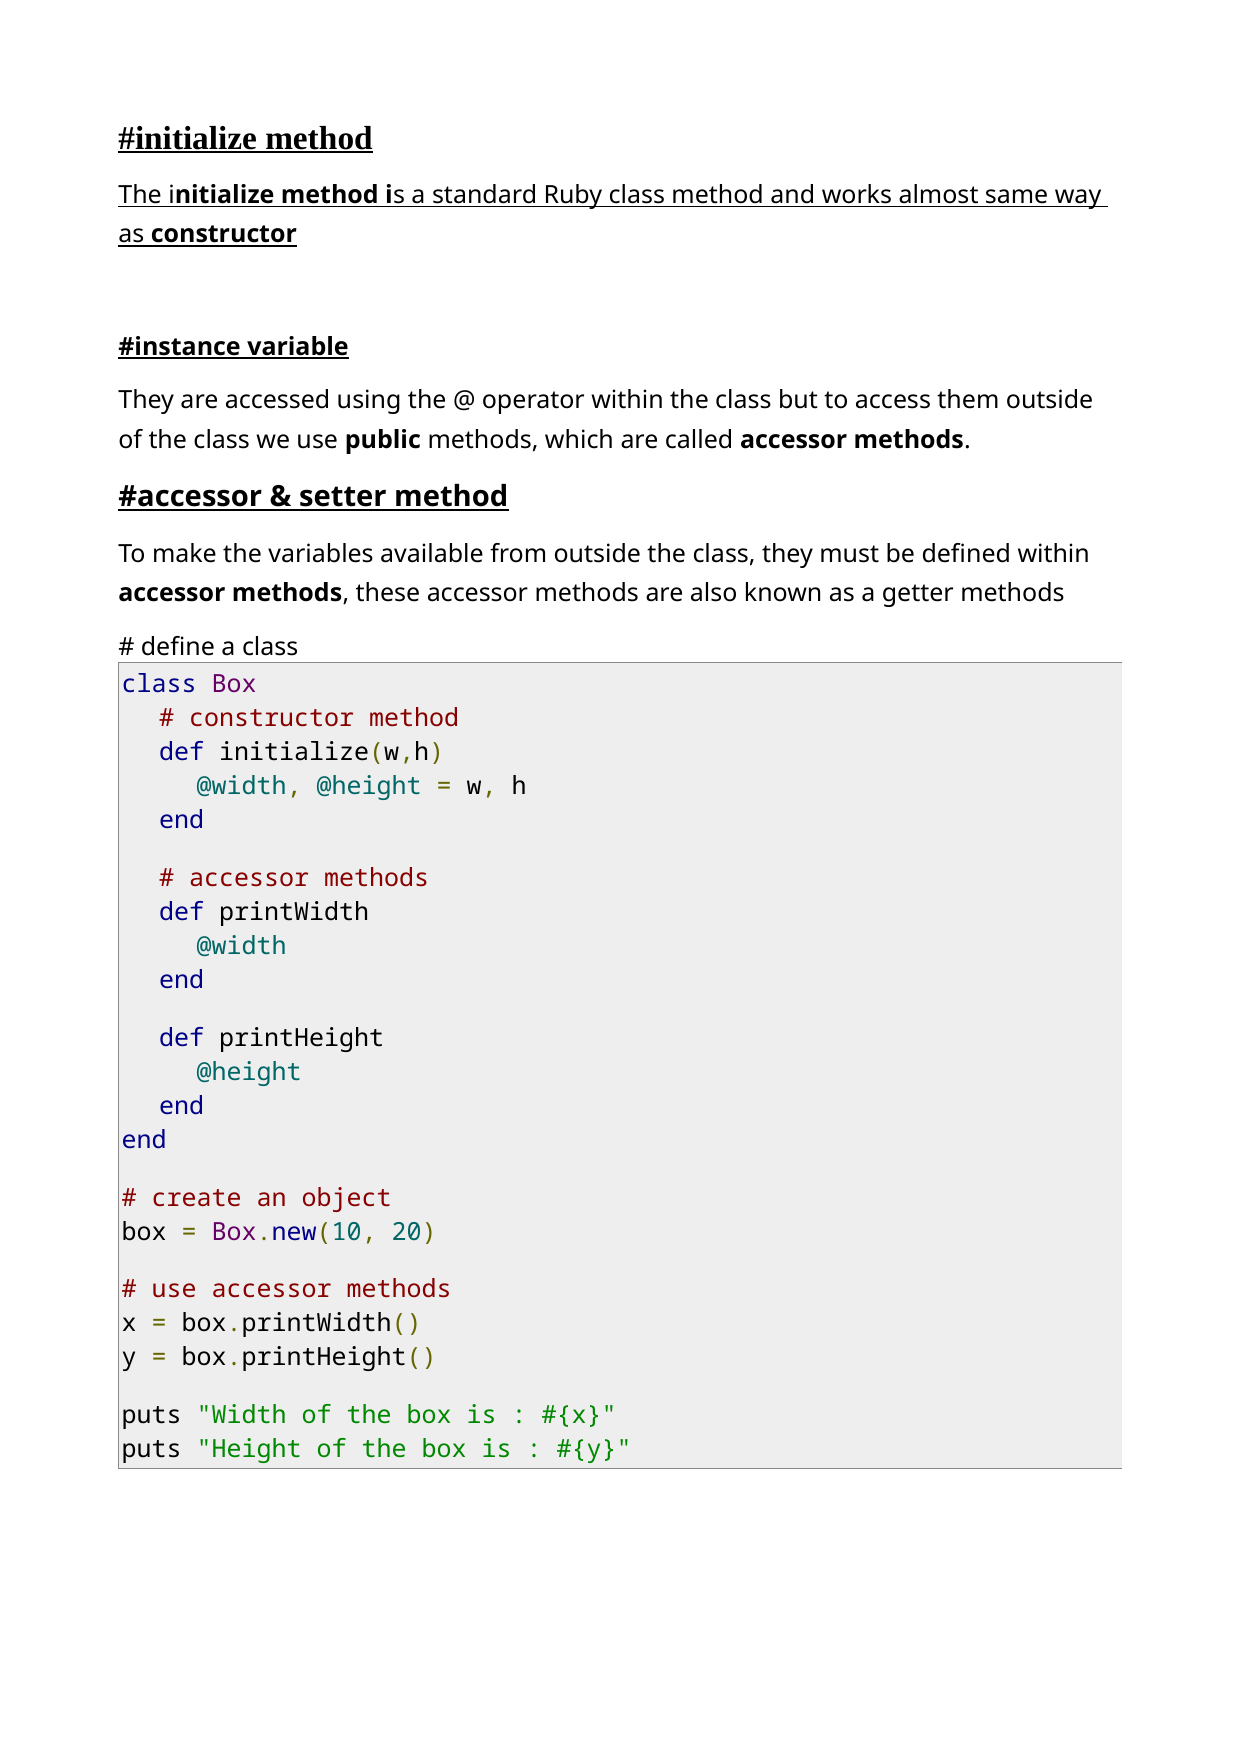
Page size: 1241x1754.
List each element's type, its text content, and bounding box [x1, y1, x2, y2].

text end [119, 958, 1122, 992]
text puts "Height of the box is : #{y}" [119, 1428, 1122, 1468]
text end [119, 798, 1122, 832]
text class Box [119, 663, 1122, 696]
text end [119, 1118, 1122, 1152]
text y = box.printHeight() [119, 1336, 1122, 1370]
text # define a class [118, 628, 1122, 662]
text def initialize(w,h) [119, 730, 1122, 764]
text @height [119, 1050, 1122, 1084]
text #accessor & setter method [118, 475, 1122, 515]
text #instance variable [118, 328, 1122, 362]
text # use accessor methods [119, 1268, 1122, 1302]
text end [119, 1084, 1122, 1118]
text def printWidth [119, 890, 1122, 924]
text @width, @height = w, h [119, 764, 1122, 798]
text # accessor methods [119, 856, 1122, 890]
text box = Box.new(10, 20) [119, 1210, 1122, 1244]
text # create an object [119, 1176, 1122, 1210]
text They are accessed using the @ operator within the class but to access them outside of the class we use public methods, which are called accessor methods. [118, 382, 1122, 455]
text def printHeight [119, 1016, 1122, 1050]
text puts "Width of the box is : #{x}" [119, 1393, 1122, 1428]
text To make the variables available from outside the class, they must be defined within accessor methods, these accessor methods are also known as a getter methods [118, 535, 1122, 608]
text The initialize method is a standard Ruby class method and works almost same way as constructor [118, 177, 1122, 250]
text x = box.printWidth() [119, 1302, 1122, 1336]
text # constructor method [119, 696, 1122, 730]
text #initialize method [118, 118, 1122, 156]
text @width [119, 924, 1122, 958]
